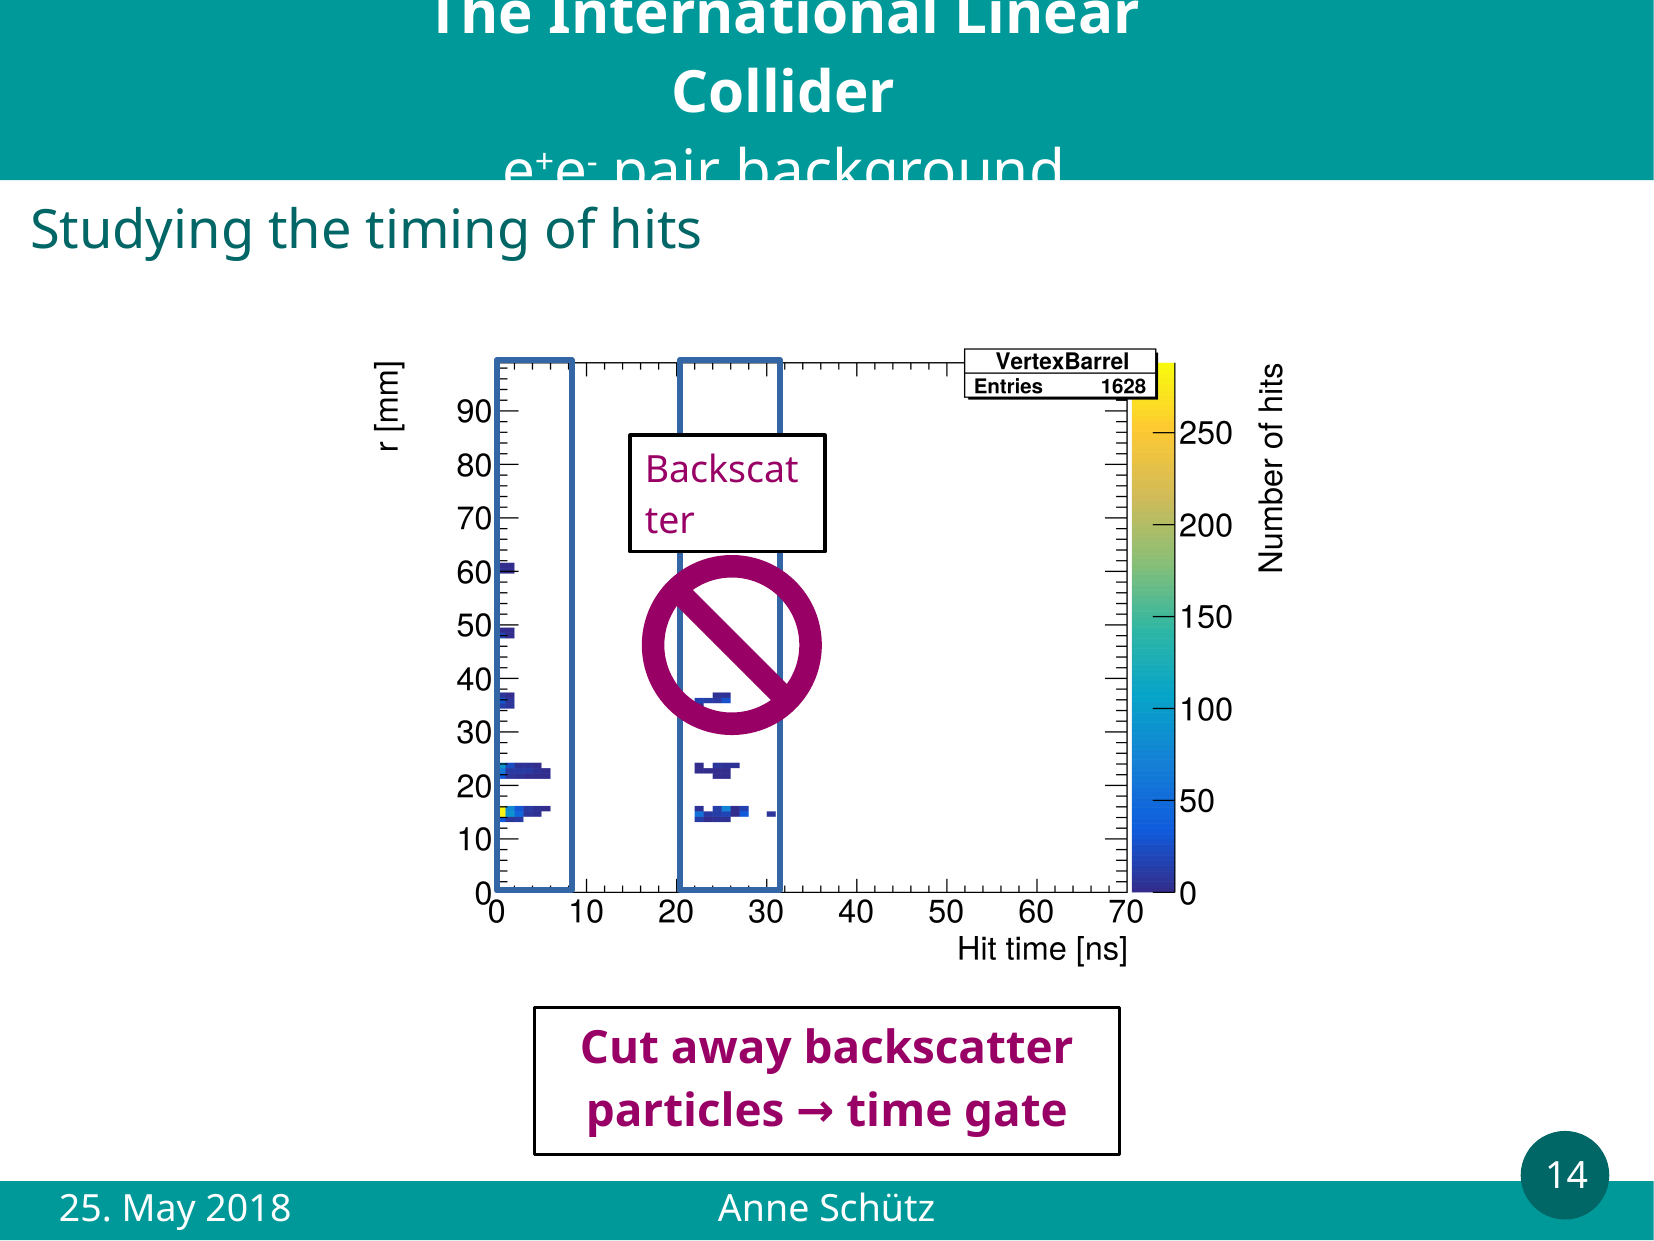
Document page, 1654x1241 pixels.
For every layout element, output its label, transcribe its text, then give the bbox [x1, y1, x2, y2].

text_box Backscatter [630, 435, 826, 504]
text_box [641, 555, 822, 736]
text_box Studying the timing of hits [30, 188, 1636, 267]
text_box Cut away backscatter particles → time gate [534, 1007, 1120, 1155]
title The International Linear Collider e+e- pair background [426, 0, 1227, 181]
picture [367, 345, 1287, 968]
